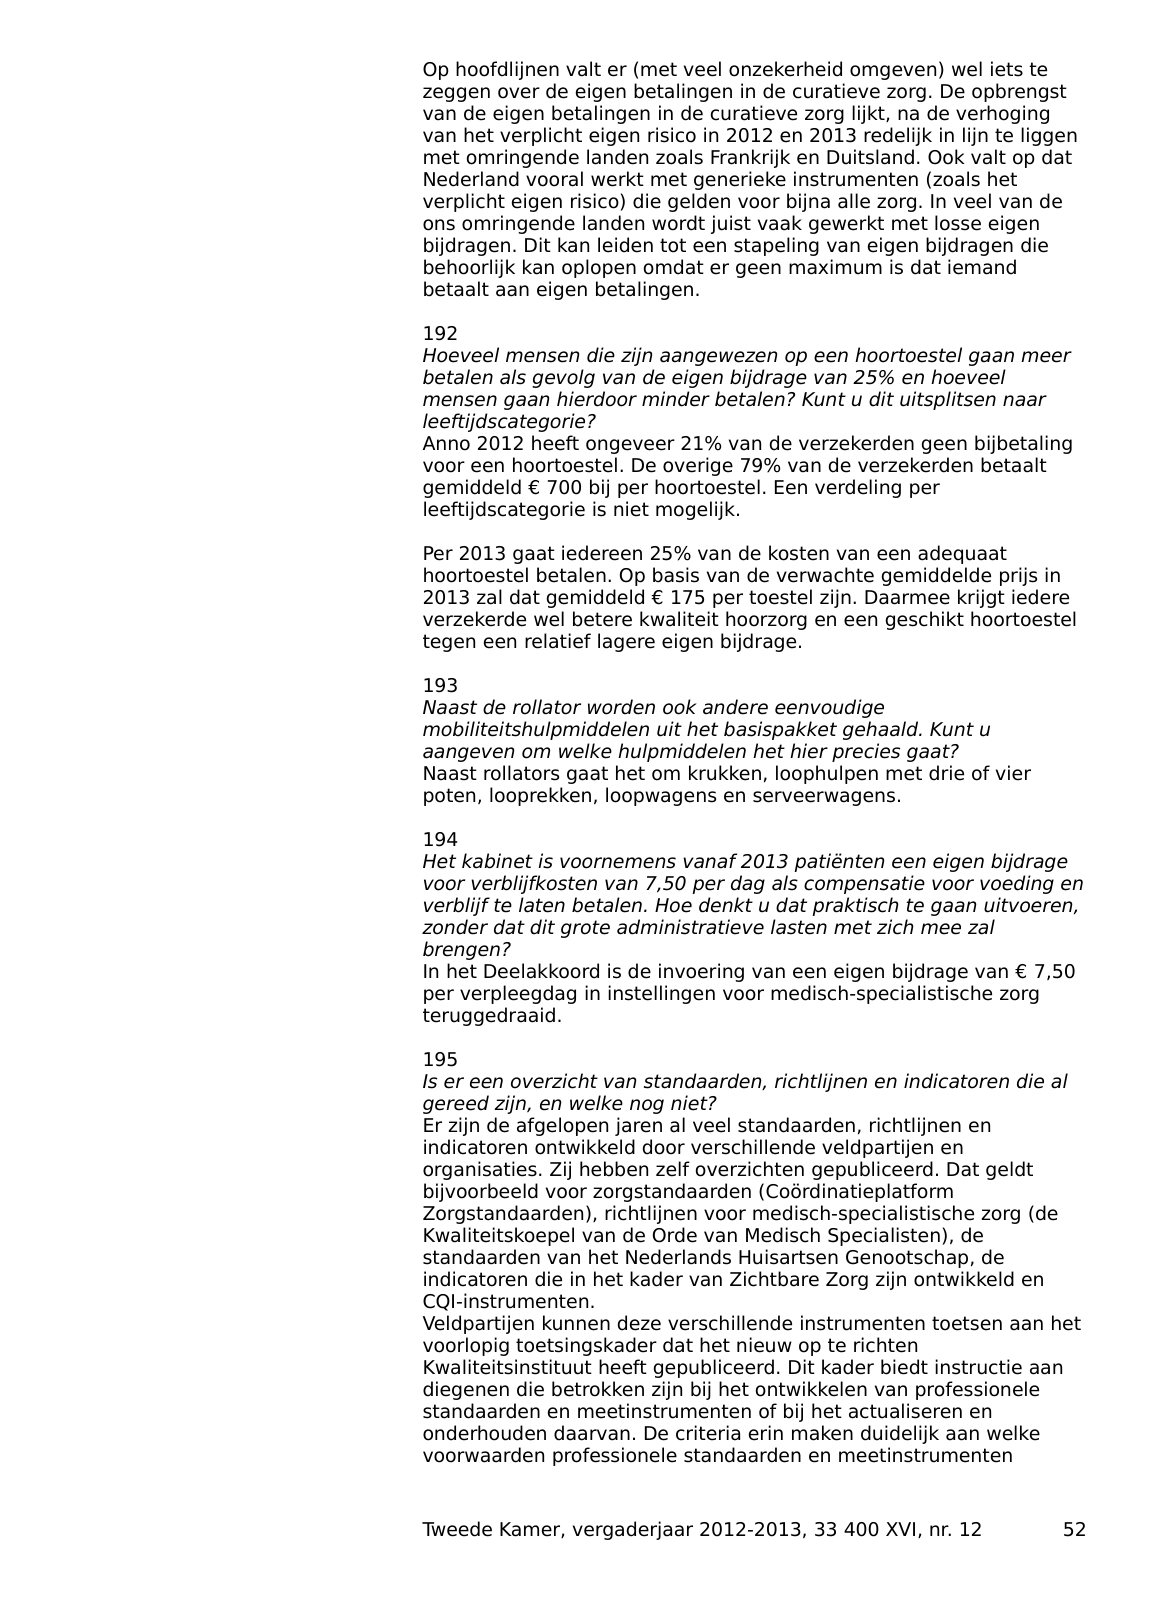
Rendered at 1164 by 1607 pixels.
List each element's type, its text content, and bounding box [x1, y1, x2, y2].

text Naast de rollator worden ook andere eenvoudige mobiliteitshulpmiddelen uit het basispakket gehaald. Kunt u aangeven om welke hulpmiddelen het hier precies gaat? [422, 697, 1087, 763]
text Naast rollators gaat het om krukken, loophulpen met drie of vier poten, looprekken, loopwagens en serveerwagens. [422, 763, 1087, 807]
text Er zijn de afgelopen jaren al veel standaarden, richtlijnen en indicatoren ontwikkeld door verschillende veldpartijen en organisaties. Zij hebben zelf overzichten gepubliceerd. Dat geldt bijvoorbeeld voor zorgstandaarden (Coördinatieplatform Zorgstandaarden), richtlijnen voor medisch-specialistische zorg (de Kwaliteitskoepel van de Orde van Medisch Specialisten), de standaarden van het Nederlands Huisartsen Genootschap, de indicatoren die in het kader van Zichtbare Zorg zijn ontwikkeld en CQI-instrumenten. [422, 1115, 1087, 1313]
text Het kabinet is voornemens vanaf 2013 patiënten een eigen bijdrage voor verblijfkosten van 7,50 per dag als compensatie voor voeding en verblijf te laten betalen. Hoe denkt u dat praktisch te gaan uitvoeren, zonder dat dit grote administratieve lasten met zich mee zal brengen? [422, 851, 1087, 961]
text 192 [422, 323, 1087, 345]
text Op hoofdlijnen valt er (met veel onzekerheid omgeven) wel iets te zeggen over de eigen betalingen in de curatieve zorg. De opbrengst van de eigen betalingen in de curatieve zorg lijkt, na de verhoging van het verplicht eigen risico in 2012 en 2013 redelijk in lijn te liggen met omringende landen zoals Frankrijk en Duitsland. Ook valt op dat Nederland vooral werkt met generieke instrumenten (zoals het verplicht eigen risico) die gelden voor bijna alle zorg. In veel van de ons omringende landen wordt juist vaak gewerkt met losse eigen bijdragen. Dit kan leiden tot een stapeling van eigen bijdragen die behoorlijk kan oplopen omdat er geen maximum is dat iemand betaalt aan eigen betalingen. [422, 59, 1087, 301]
text 195 [422, 1049, 1087, 1071]
text Hoeveel mensen die zijn aangewezen op een hoortoestel gaan meer betalen als gevolg van de eigen bijdrage van 25% en hoeveel mensen gaan hierdoor minder betalen? Kunt u dit uitsplitsen naar leeftijdscategorie? [422, 345, 1087, 433]
text Is er een overzicht van standaarden, richtlijnen en indicatoren die al gereed zijn, en welke nog niet? [422, 1071, 1087, 1115]
text In het Deelakkoord is de invoering van een eigen bijdrage van € 7,50 per verpleegdag in instellingen voor medisch-specialistische zorg teruggedraaid. [422, 961, 1087, 1027]
text 194 [422, 829, 1087, 851]
text 193 [422, 675, 1087, 697]
text Anno 2012 heeft ongeveer 21% van de verzekerden geen bijbetaling voor een hoortoestel. De overige 79% van de verzekerden betaalt gemiddeld € 700 bij per hoortoestel. Een verdeling per leeftijdscategorie is niet mogelijk. [422, 433, 1087, 521]
text Per 2013 gaat iedereen 25% van de kosten van een adequaat hoortoestel betalen. Op basis van de verwachte gemiddelde prijs in 2013 zal dat gemiddeld € 175 per toestel zijn. Daarmee krijgt iedere verzekerde wel betere kwaliteit hoorzorg en een geschikt hoortoestel tegen een relatief lagere eigen bijdrage. [422, 543, 1087, 653]
text Veldpartijen kunnen deze verschillende instrumenten toetsen aan het voorlopig toetsingskader dat het nieuw op te richten Kwaliteitsinstituut heeft gepubliceerd. Dit kader biedt instructie aan diegenen die betrokken zijn bij het ontwikkelen van professionele standaarden en meetinstrumenten of bij het actualiseren en onderhouden daarvan. De criteria erin maken duidelijk aan welke voorwaarden professionele standaarden en meetinstrumenten [422, 1313, 1087, 1467]
